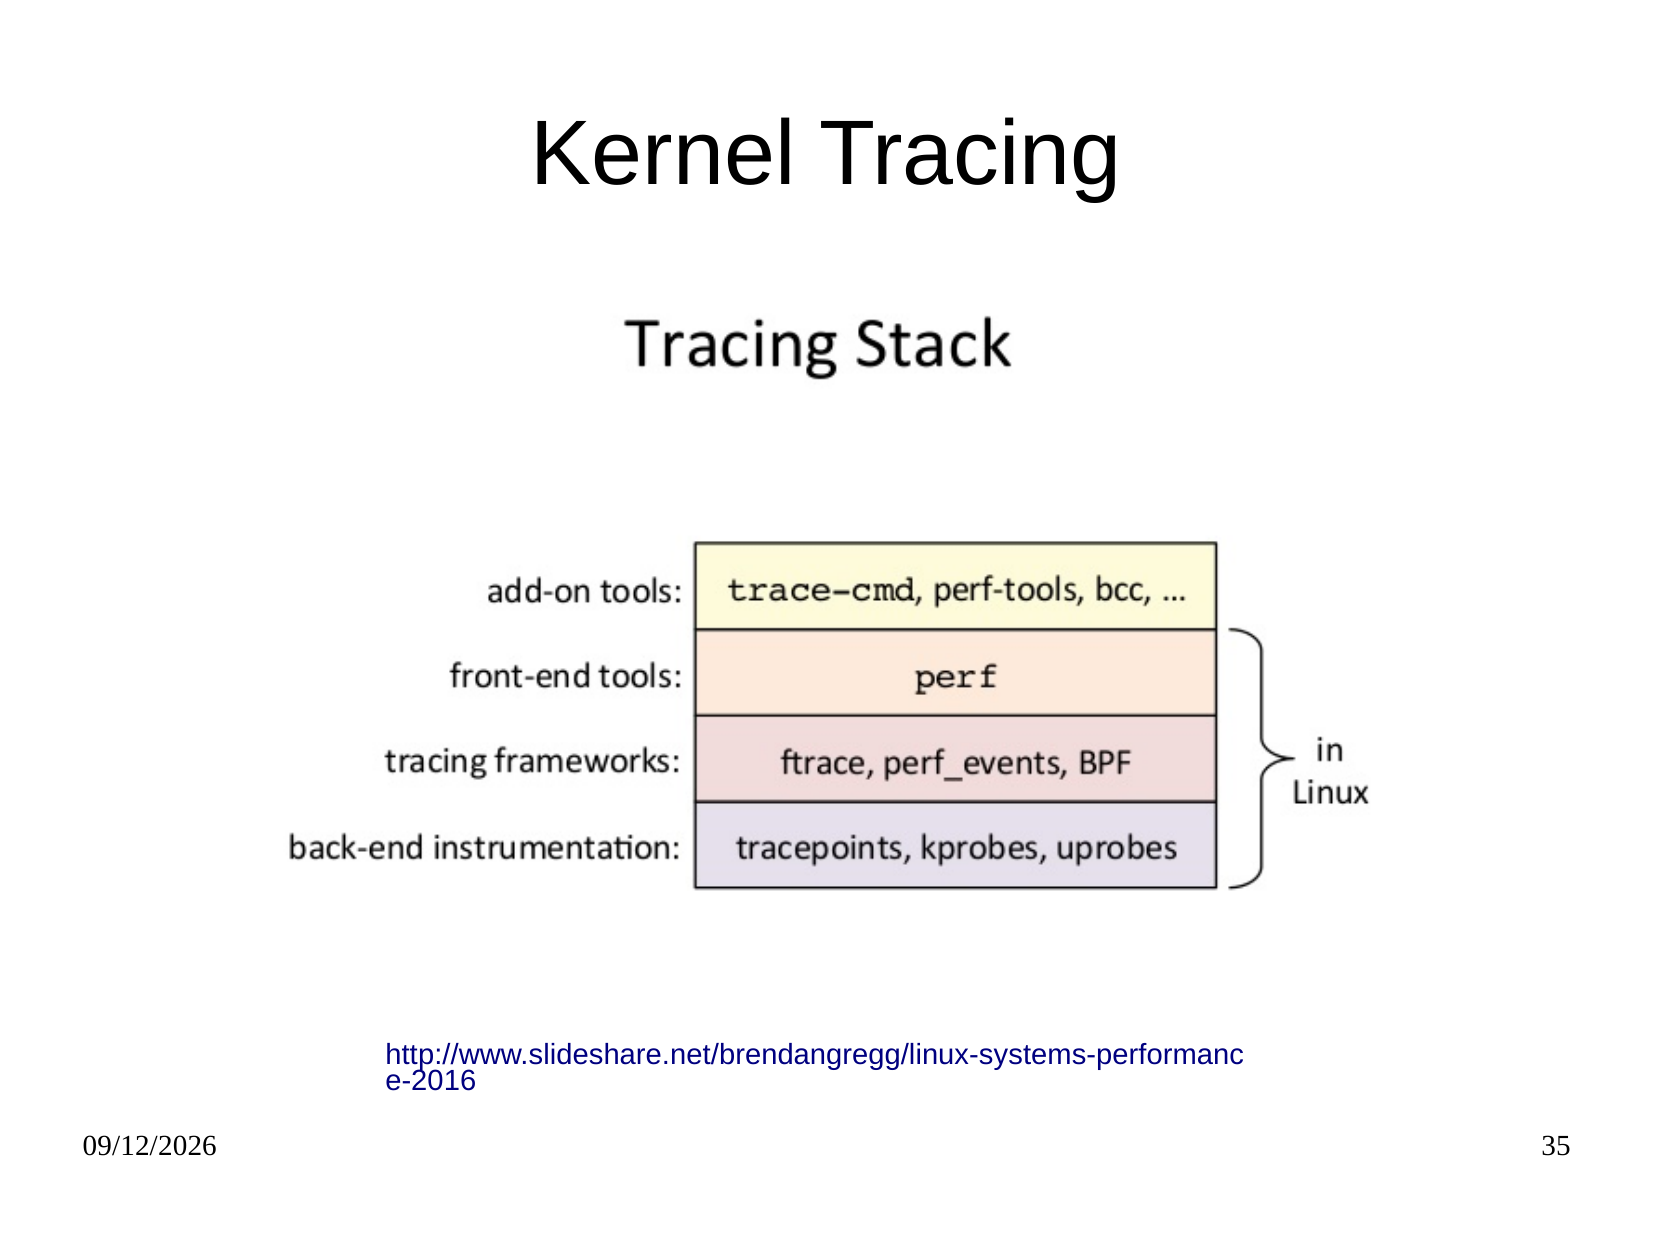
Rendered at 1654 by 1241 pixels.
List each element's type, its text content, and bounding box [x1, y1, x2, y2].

text_box http://www.slideshare.net/brendangregg/linux-systems-performance-2016 [370, 1030, 1276, 1149]
title Kernel Tracing [82, 49, 1571, 257]
picture [225, 241, 1411, 1126]
